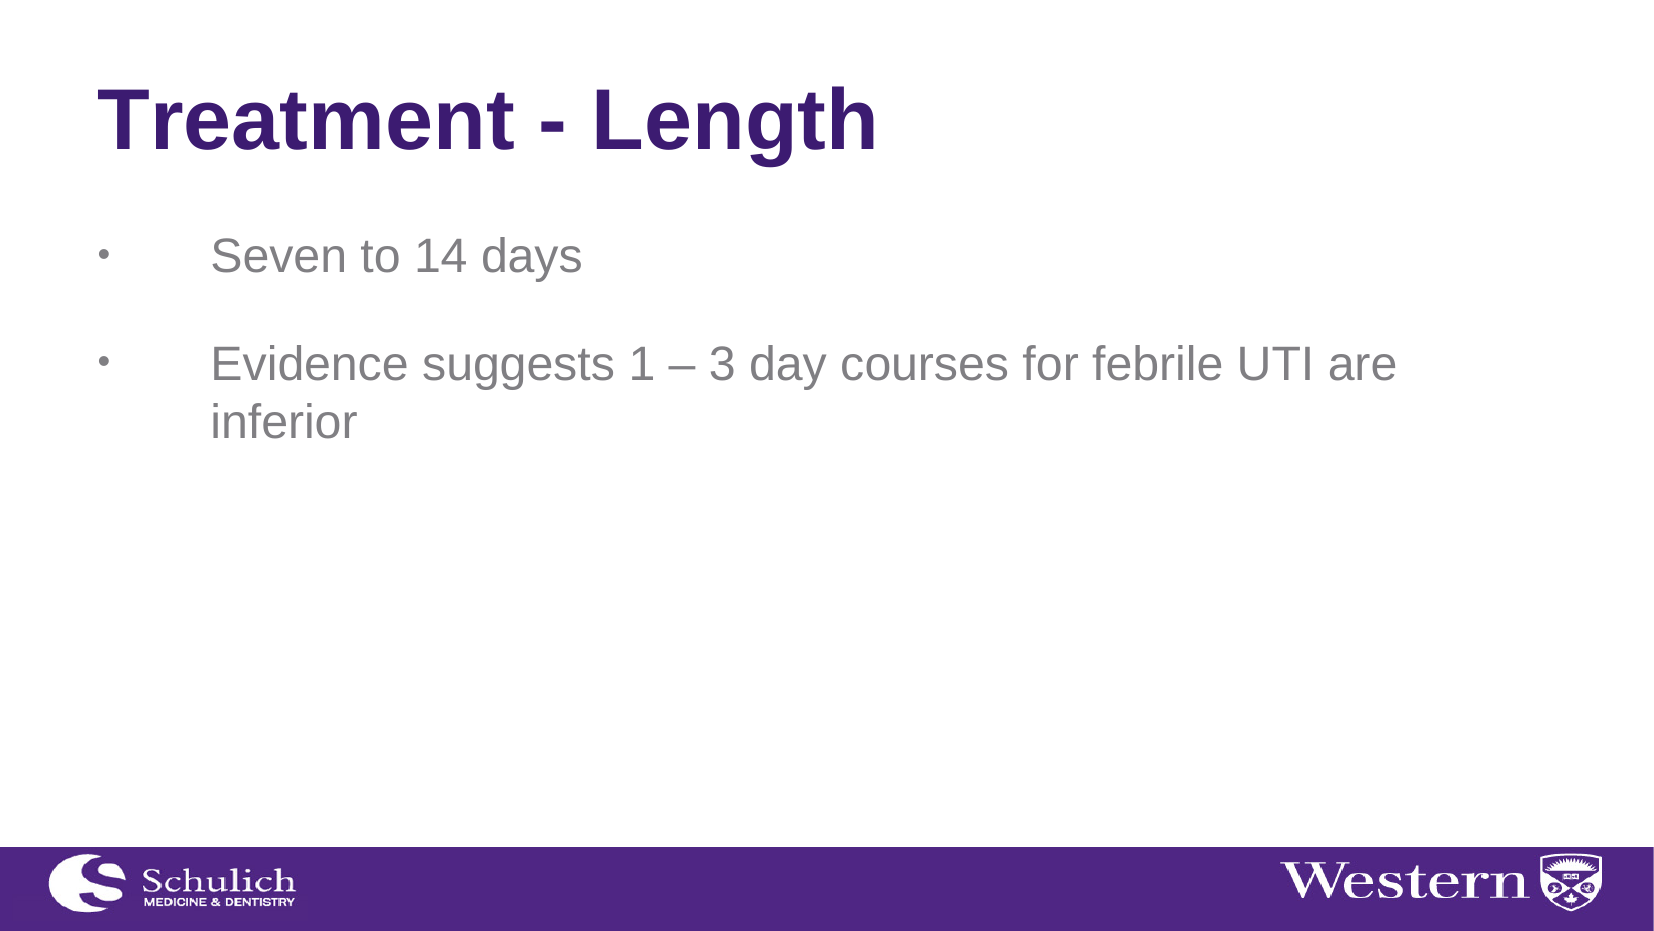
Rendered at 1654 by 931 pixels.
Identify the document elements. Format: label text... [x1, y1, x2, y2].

list Seven to 14 days Evidence suggests 1 – 3 day courses for febrile UTI are inferior [82, 217, 1571, 831]
picture [0, 0, 1654, 931]
title Treatment - Length [82, 37, 1571, 193]
